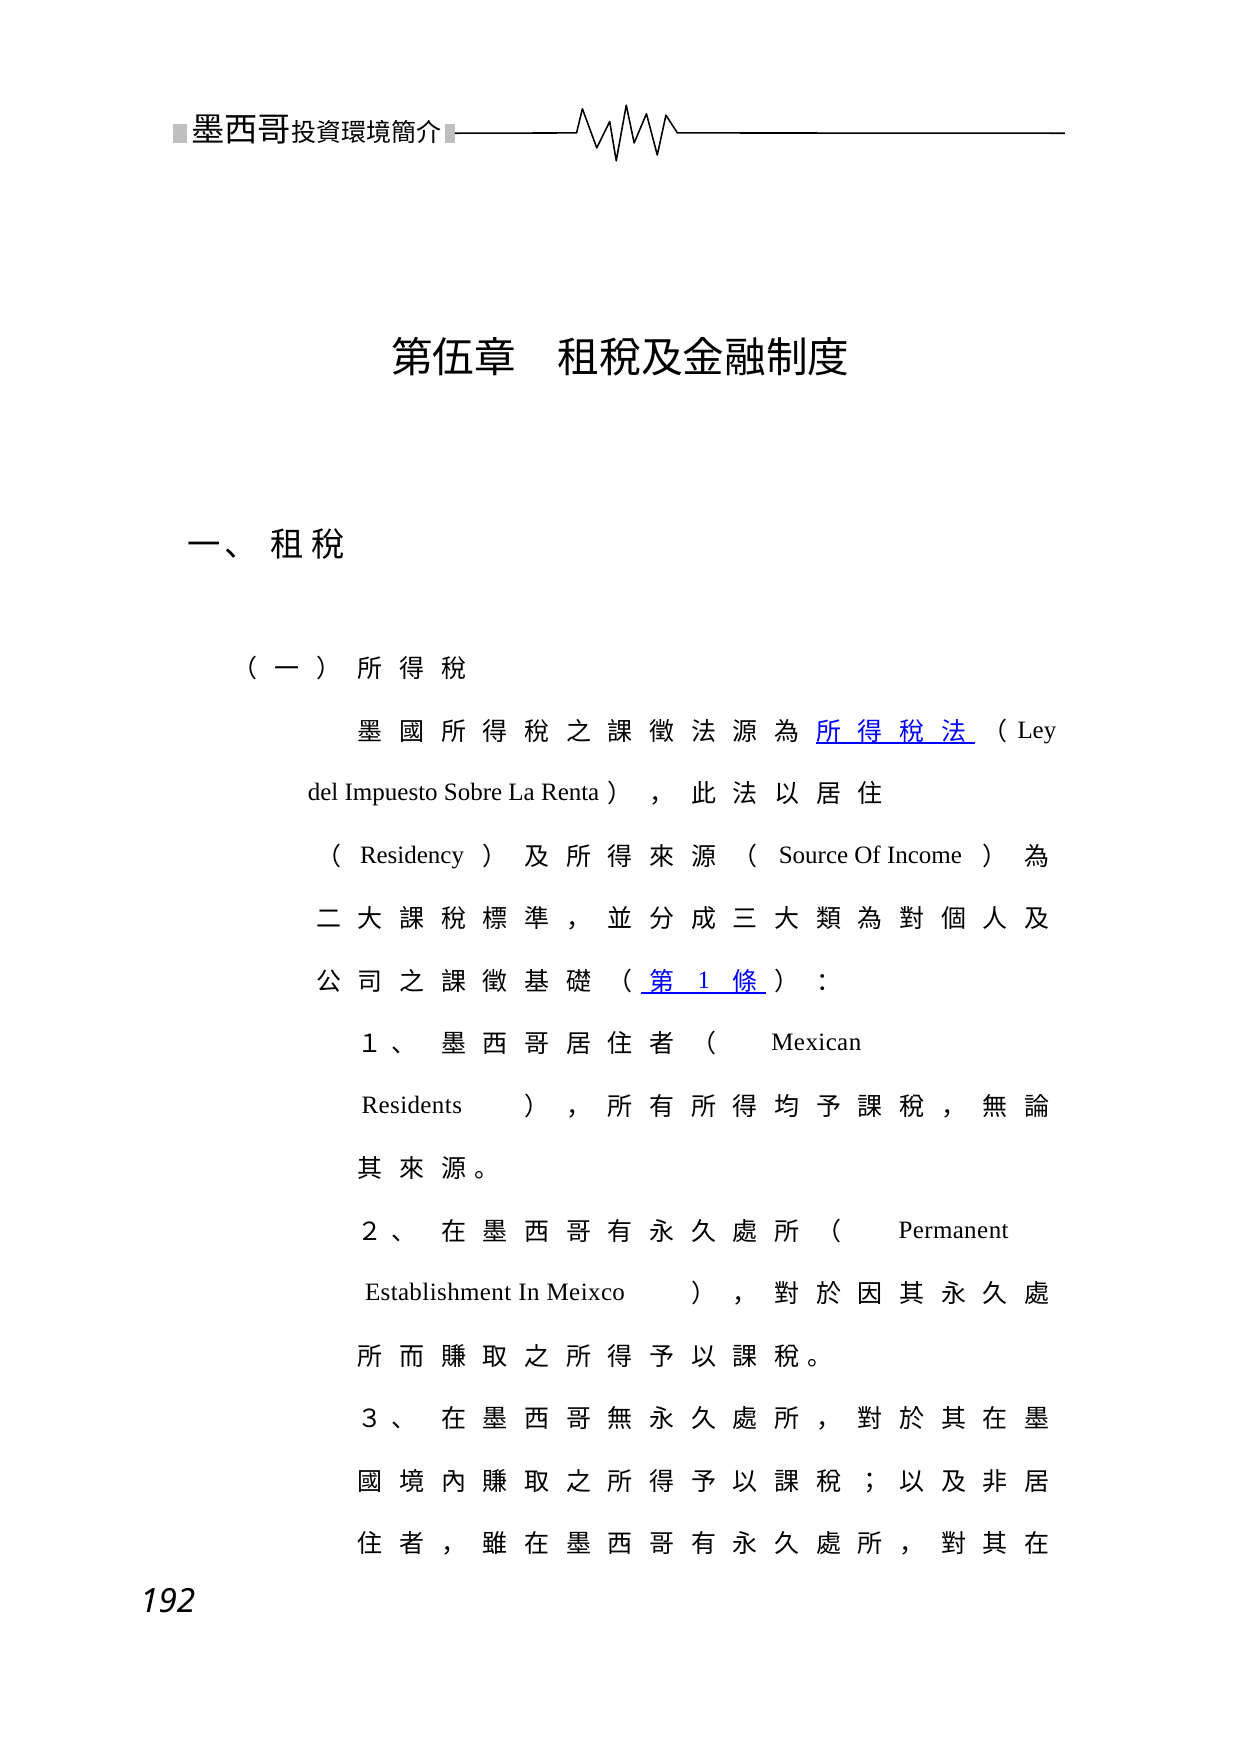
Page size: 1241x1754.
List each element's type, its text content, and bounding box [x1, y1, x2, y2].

text 墨國所得稅之課徵法源為所得稅法（Ley del Impuesto Sobre La Renta），此法以居住（Residency）及所得來源（Source Of Income）為二大課稅標準，並分成三大類為對個人及公司之課徵基礎（第1條）： [281, 688, 1058, 1000]
text 一、租稅 [183, 500, 1058, 563]
text ３、在墨西哥無永久處所，對於其在墨國境內賺取之所得予以課稅；以及非居住者，雖在墨西哥有永久處所，對其在 [332, 1375, 1058, 1563]
text 第伍章 租稅及金融制度 [183, 313, 1058, 375]
text （一）所得稅 [207, 625, 1058, 688]
text １、墨西哥居住者（Mexican Residents），所有所得均予課稅，無論其來源。 [332, 1000, 1058, 1188]
text ２、在墨西哥有永久處所（Permanent Establishment In Meixco），對於因其永久處所而賺取之所得予以課稅。 [332, 1188, 1058, 1375]
